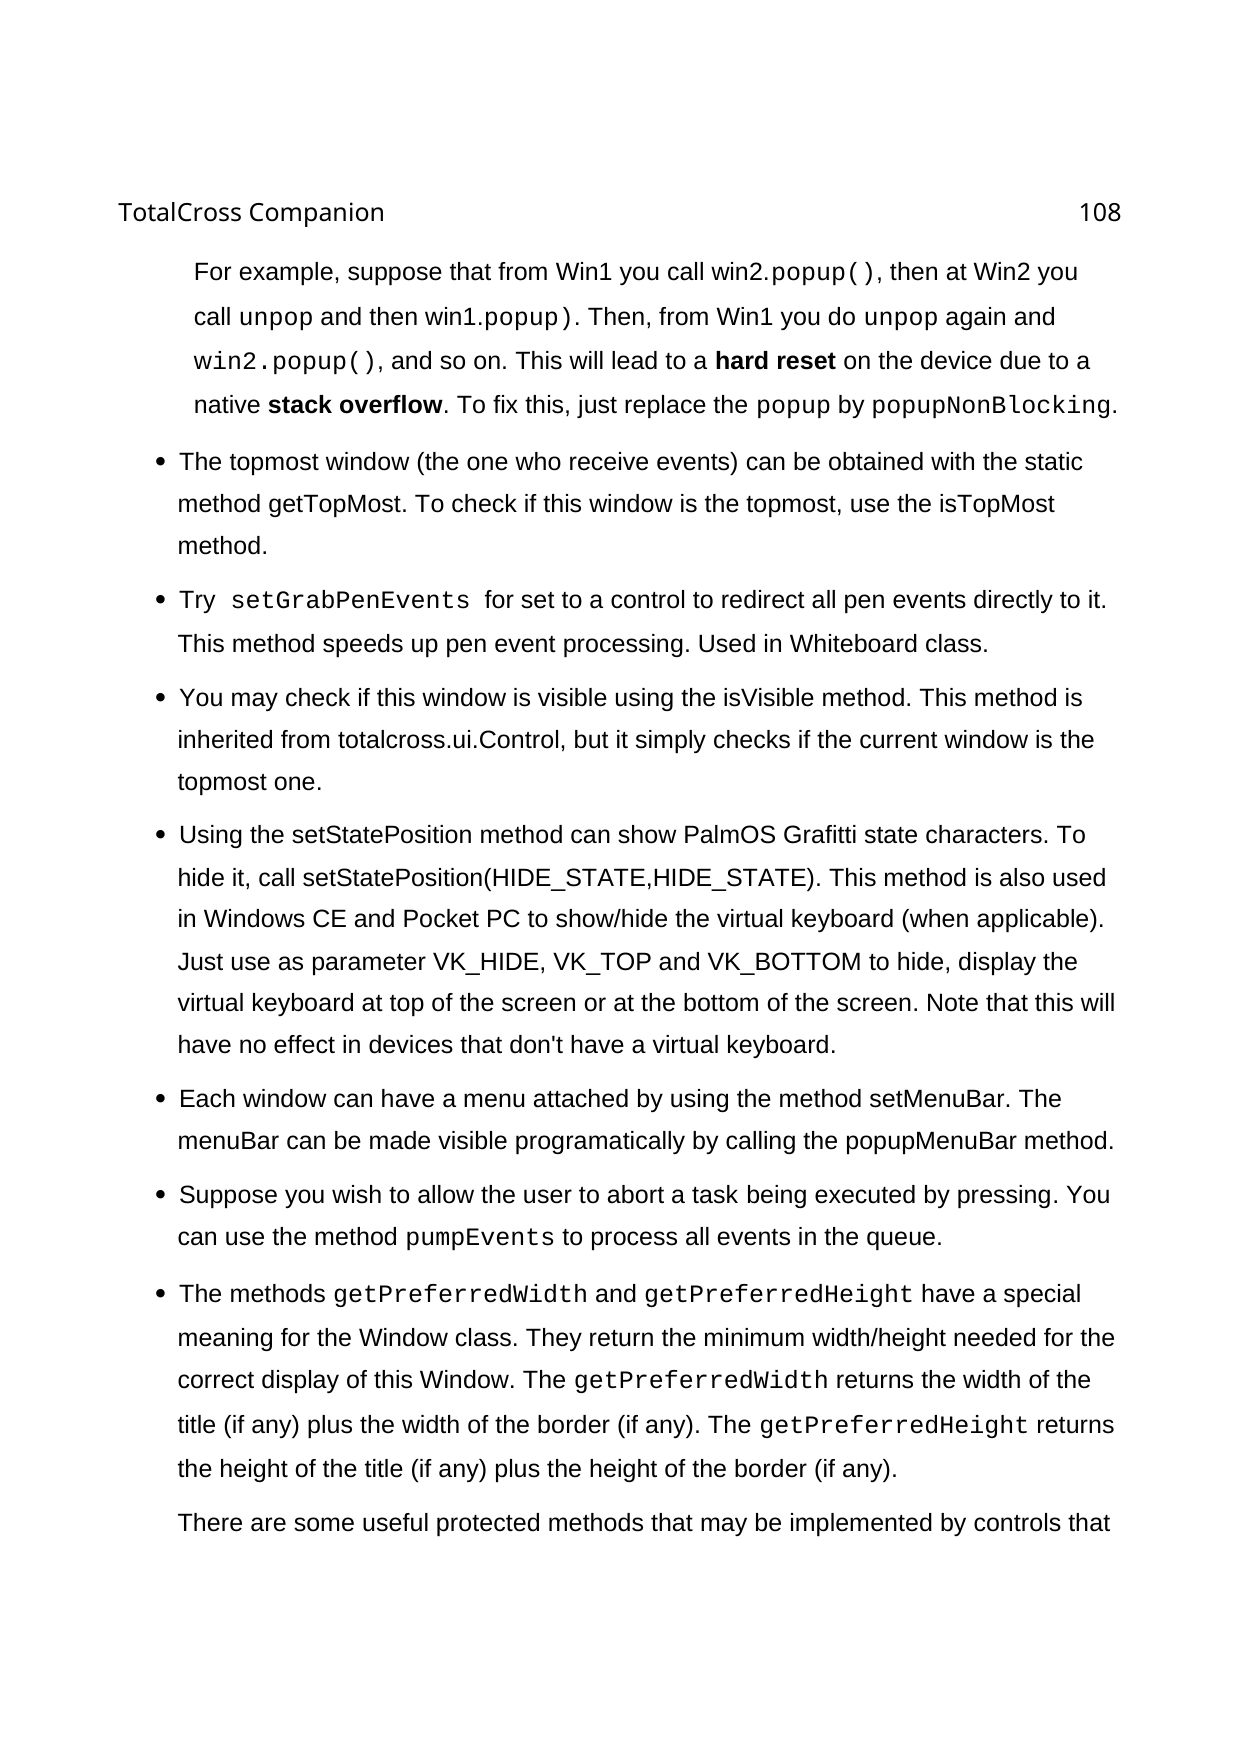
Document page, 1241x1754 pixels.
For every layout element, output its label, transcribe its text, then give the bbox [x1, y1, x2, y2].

list Suppose you wish to allow the user to abort a task being executed by pressing. You can use the method pumpEvents to process all events in the queue. [156, 1181, 1122, 1253]
list The methods getPreferredWidth and getPreferredHeight have a special meaning for the Window class. They return the minimum width/height needed for the correct display of this Window. The getPreferredWidth returns the width of the title (if any) plus the width of the border (if any). The getPreferredHeight returns the height of the title (if any) plus the height of the border (if any). [156, 1280, 1122, 1483]
list The topmost window (the one who receive events) can be obtained with the static method getTopMost. To check if this window is the topmost, use the isTopMost method. [156, 448, 1122, 560]
text There are some useful protected methods that may be implemented by controls that [118, 1508, 1122, 1537]
list For example, suppose that from Win1 you call win2.popup(), then at Win2 you call unpop and then win1.popup). Then, from Win1 you do unpop again and win2.popup(), and so on. This will lead to a hard reset on the device due to a native stack overflow. To fix this, just replace the popup by popupNonBlocking. [156, 258, 1122, 421]
list Try setGrabPenEvents for set to a control to redirect all pen events directly to it. This method speeds up pen event processing. Used in Whiteboard class. [156, 586, 1122, 658]
list Each window can have a menu attached by using the method setMenuBar. The menuBar can be made visible programatically by calling the popupMenuBar method. [156, 1085, 1122, 1155]
list You may check if this window is visible using the isVisible method. This method is inherited from totalcross.ui.Control, but it simply checks if the current window is the topmost one. [156, 684, 1122, 796]
list Using the setStatePosition method can show PalmOS Grafitti state characters. To hide it, call setStatePosition(HIDE_STATE,HIDE_STATE). This method is also used in Windows CE and Pocket PC to show/hide the virtual keyboard (when applicable). Just use as parameter VK_HIDE, VK_TOP and VK_BOTTOM to hide, display the virtual keyboard at top of the screen or at the bottom of the screen. Note that this will have no effect in devices that don't have a virtual keyboard. [156, 821, 1122, 1059]
